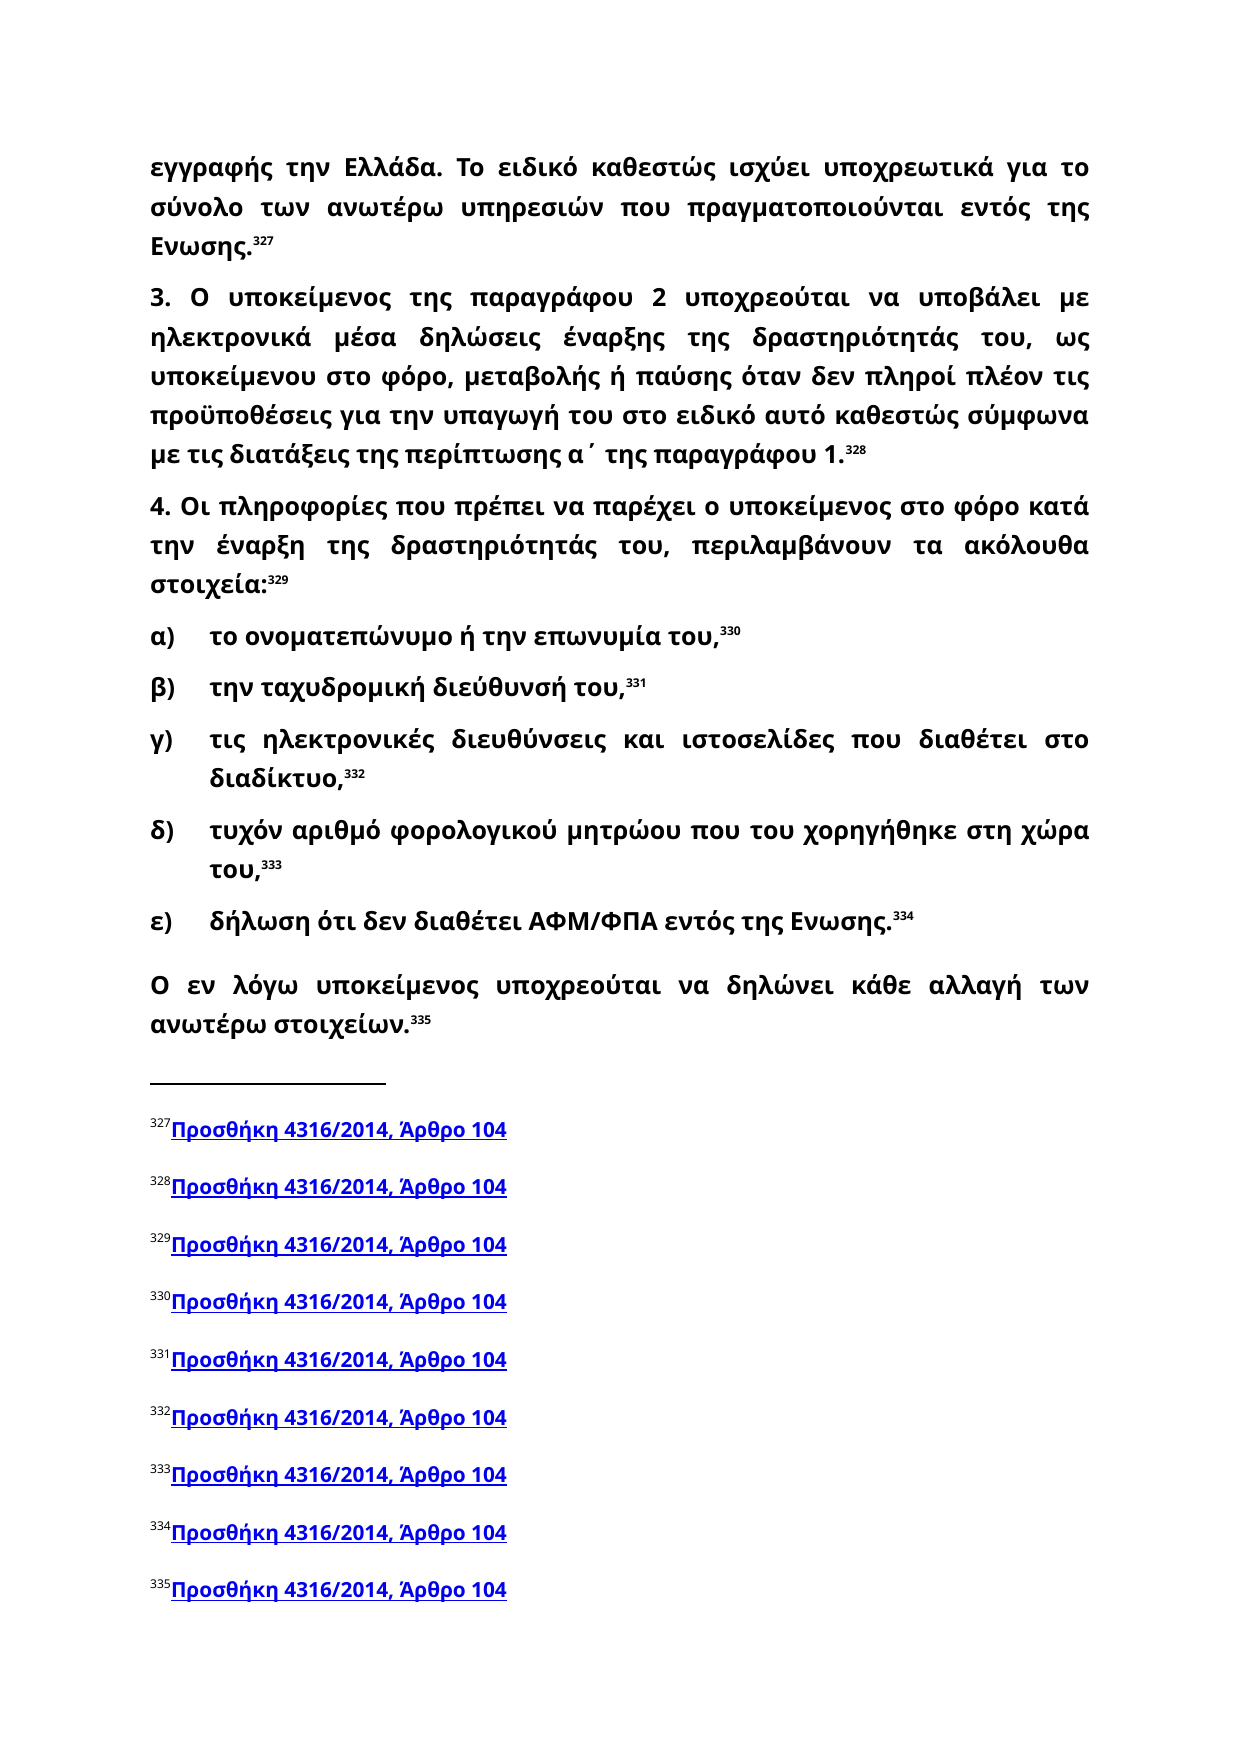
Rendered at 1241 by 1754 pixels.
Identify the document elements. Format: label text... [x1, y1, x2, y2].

list γ) τις ηλεκτρονικές διευθύνσεις και ιστοσελίδες που διαθέτει στο διαδίκτυο, [150, 722, 1090, 795]
text Προσθήκη 4316/2014, Άρθρο 104 [150, 1287, 1090, 1316]
text 4. Οι πληροφορίες που πρέπει να παρέχει ο υποκείμενος στο φόρο κατά την έναρξη της δραστηριότητάς του, περιλαμβάνουν τα ακόλουθα στοιχεία: [150, 488, 1090, 601]
text εγγραφής την Ελλάδα. Το ειδικό καθεστώς ισχύει υποχρεωτικά για το σύνολο των ανωτέρω υπηρεσιών που πραγματοποιούνται εντός της Ενωσης. [150, 150, 1090, 262]
list α) το ονοματεπώνυμο ή την επωνυμία του, [150, 618, 1090, 652]
text Προσθήκη 4316/2014, Άρθρο 104 [150, 1518, 1090, 1546]
list ε) δήλωση ότι δεν διαθέτει ΑΦΜ/ΦΠΑ εντός της Ενωσης. [150, 903, 1090, 937]
list β) την ταχυδρομική διεύθυνσή του, [150, 670, 1090, 704]
text 3. Ο υποκείμενος της παραγράφου 2 υποχρεούται να υποβάλει με ηλεκτρονικά μέσα δηλώσεις έναρξης της δραστηριότητάς του, ως υποκείμενου στο φόρο, μεταβολής ή παύσης όταν δεν πληροί πλέον τις προϋποθέσεις για την υπαγωγή του στο ειδικό αυτό καθεστώς σύμφωνα με τις διατάξεις της περίπτωσης α΄ της παραγράφου 1. [150, 280, 1090, 471]
text Προσθήκη 4316/2014, Άρθρο 104 [150, 1460, 1090, 1489]
text Προσθήκη 4316/2014, Άρθρο 104 [150, 1172, 1090, 1201]
text Προσθήκη 4316/2014, Άρθρο 104 [150, 1576, 1090, 1604]
text Προσθήκη 4316/2014, Άρθρο 104 [150, 1403, 1090, 1431]
text Ο εν λόγω υποκείμενος υποχρεούται να δηλώνει κάθε αλλαγή των ανωτέρω στοιχείων. [150, 967, 1090, 1041]
text Προσθήκη 4316/2014, Άρθρο 104 [150, 1345, 1090, 1373]
text Προσθήκη 4316/2014, Άρθρο 104 [150, 1230, 1090, 1258]
text Προσθήκη 4316/2014, Άρθρο 104 [150, 1115, 1090, 1143]
list δ) τυχόν αριθμό φορολογικού μητρώου που του χορηγήθηκε στη χώρα του, [150, 812, 1090, 886]
